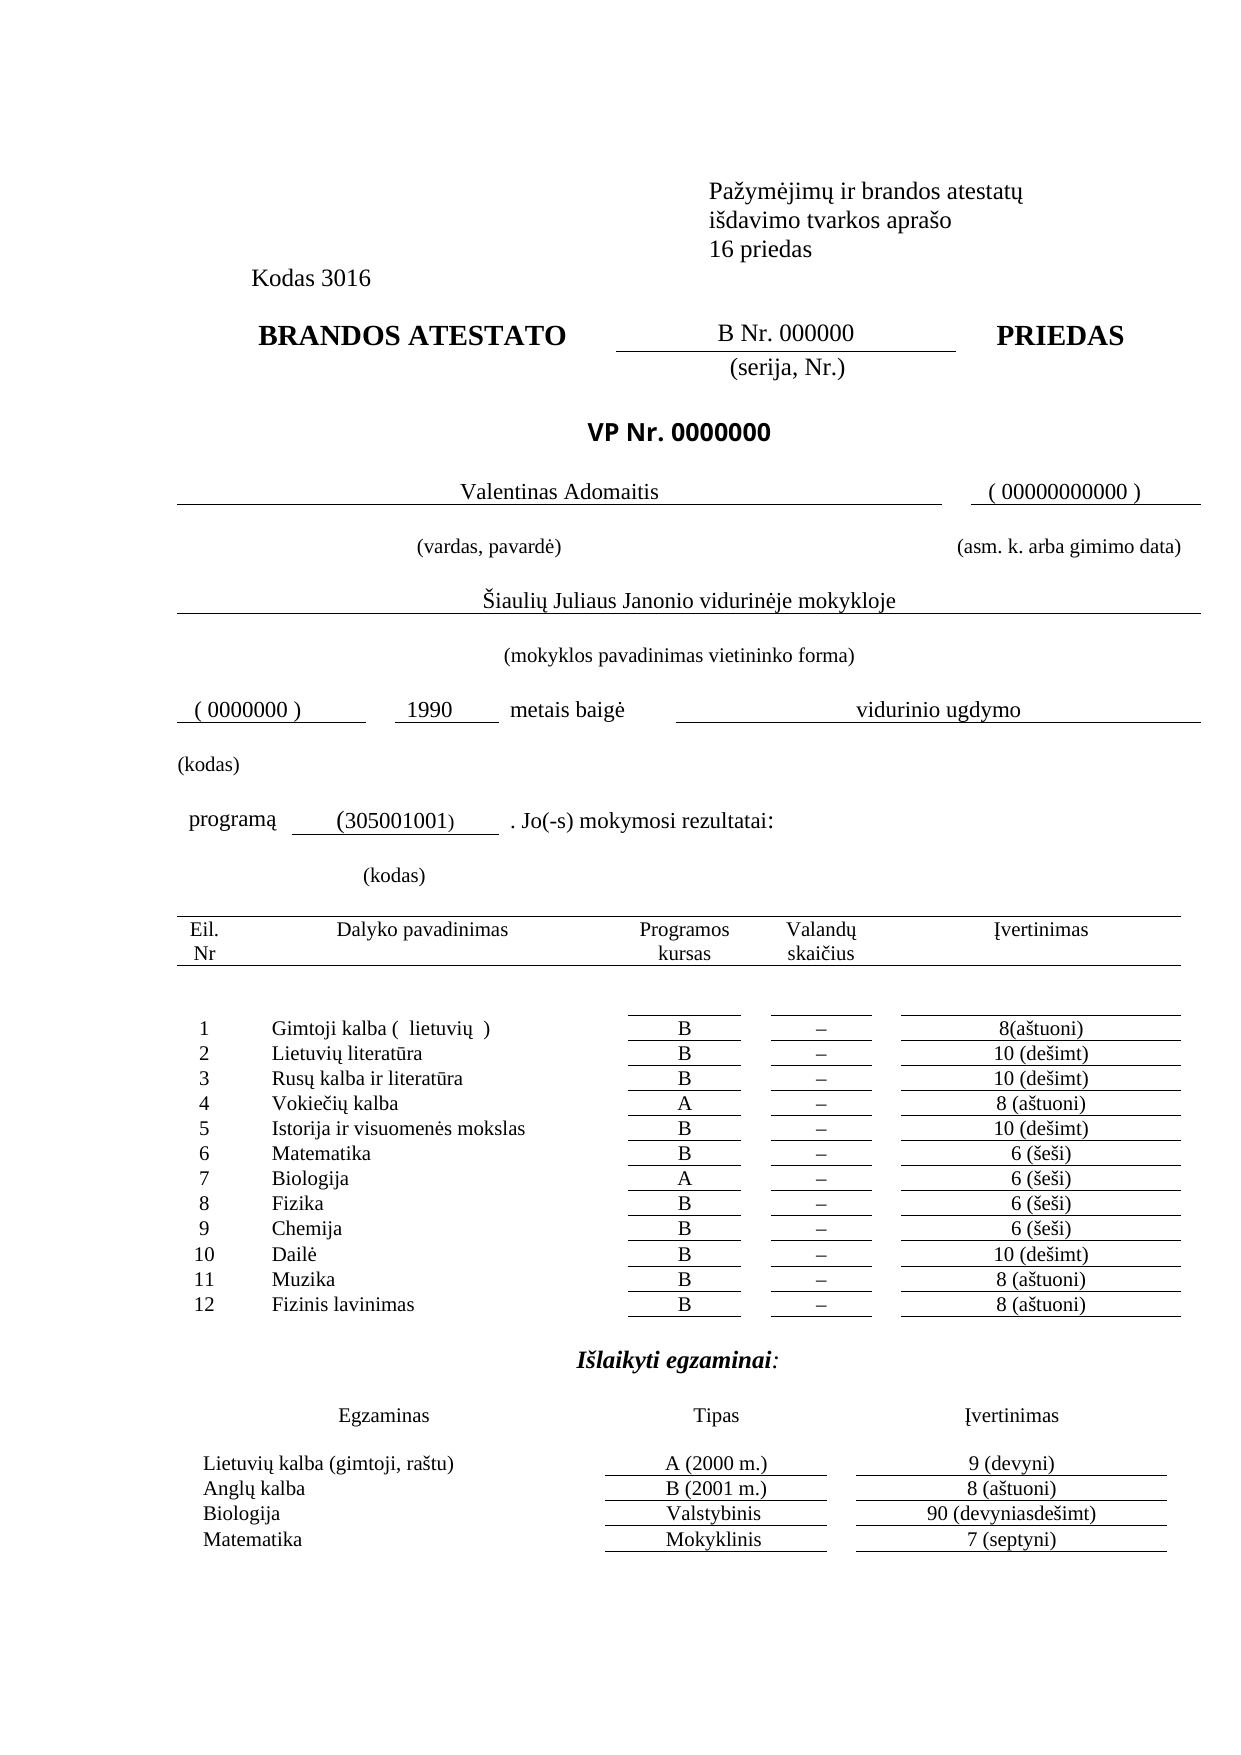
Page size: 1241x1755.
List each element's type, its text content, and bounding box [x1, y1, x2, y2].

table_header Valentinas Adomaitis [177, 478, 942, 504]
table_cell Matematika [192, 1525, 576, 1551]
table_cell [827, 1525, 856, 1551]
table_cell 6 (šeši) [901, 1191, 1181, 1215]
table_cell [231, 1165, 260, 1190]
table_cell [741, 1090, 771, 1115]
text (kodas) [177, 752, 1181, 776]
table_cell B [628, 1267, 741, 1291]
table_cell Rusų kalba ir literatūra [260, 1065, 584, 1090]
table_cell [872, 1140, 901, 1165]
table_cell – [771, 1267, 872, 1291]
table_cell Fizika [260, 1190, 584, 1215]
table_cell [872, 1040, 901, 1065]
table_cell Biologija [192, 1500, 576, 1525]
table_cell – [771, 1191, 872, 1215]
table_cell [901, 966, 1181, 1014]
table_cell [231, 1140, 260, 1165]
table_header B Nr. 000000 [616, 318, 956, 351]
table_cell Biologija [260, 1165, 584, 1190]
table_cell [231, 1291, 260, 1316]
table_header [586, 318, 616, 351]
table_cell B [628, 1292, 741, 1316]
text Pažymėjimų ir brandos atestatų [177, 176, 1181, 205]
table_cell [584, 1165, 628, 1190]
table_header [366, 696, 395, 722]
table_cell [231, 1215, 260, 1240]
table_cell 9 (devyni) [856, 1451, 1167, 1475]
table_header Valandų skaičius [771, 917, 872, 965]
table_cell A [628, 1091, 741, 1115]
table_header metais baigė [499, 696, 646, 722]
table_cell – [771, 1041, 872, 1065]
table_cell – [771, 1241, 872, 1266]
table_cell Muzika [260, 1266, 584, 1291]
table_cell 6 (šeši) [901, 1166, 1181, 1190]
table_cell [576, 1500, 605, 1525]
table_header Egzaminas [192, 1403, 576, 1451]
table_header [576, 1403, 605, 1451]
table_header . Jo(-s) mokymosi rezultatai: [499, 805, 1201, 833]
table_cell 7 (septyni) [856, 1526, 1167, 1551]
table_cell [872, 966, 901, 1014]
table_cell [231, 1240, 260, 1266]
table_cell [741, 1015, 771, 1039]
text Kodas 3016 [177, 263, 1181, 291]
table_cell [584, 1115, 628, 1140]
table_cell Mokyklinis [605, 1526, 827, 1551]
table_cell 2 [177, 1040, 231, 1065]
table_cell [741, 966, 771, 1014]
text VP Nr. 0000000 [177, 415, 1181, 449]
table_cell [827, 1451, 856, 1475]
table_cell [771, 966, 872, 1014]
table_cell Anglų kalba [192, 1475, 576, 1500]
table_header [827, 1403, 856, 1451]
table_cell [827, 1475, 856, 1500]
table_cell – [771, 1292, 872, 1316]
table_cell [177, 966, 231, 1014]
table_cell [872, 1266, 901, 1291]
table_cell [260, 966, 584, 1014]
table_cell 6 (šeši) [901, 1141, 1181, 1165]
table_cell [827, 1500, 856, 1525]
table_header Įvertinimas [901, 917, 1181, 965]
table_cell [741, 1240, 771, 1266]
table_cell 5 [177, 1115, 231, 1140]
table_cell Istorija ir visuomenės mokslas [260, 1115, 584, 1140]
table_cell 12 [177, 1291, 231, 1316]
table_cell [231, 1040, 260, 1065]
table_cell 8 (aštuoni) [901, 1267, 1181, 1291]
table_header programą [177, 805, 292, 833]
table_header Eil. Nr [177, 917, 231, 965]
table_cell [872, 1240, 901, 1266]
table_header ( 00000000000 ) [971, 478, 1201, 504]
table_header [741, 917, 771, 965]
table_cell [584, 1065, 628, 1090]
text Išlaikyti egzaminai: [177, 1346, 1181, 1374]
table_cell [584, 1266, 628, 1291]
table_cell [872, 1291, 901, 1316]
table_cell [584, 966, 628, 1014]
table_cell Vokiečių kalba [260, 1090, 584, 1115]
table_cell [741, 1165, 771, 1190]
table_cell – [771, 1116, 872, 1140]
table_cell 1 [177, 1015, 231, 1039]
text (mokyklos pavadinimas vietininko forma) [177, 643, 1181, 667]
table_header [956, 318, 985, 351]
table_cell A [628, 1166, 741, 1190]
table_cell 4 [177, 1090, 231, 1115]
table_cell [872, 1115, 901, 1140]
table_header Programos kursas [628, 917, 741, 965]
table_cell – [771, 1091, 872, 1115]
table_header [942, 478, 971, 504]
table_header [646, 696, 676, 722]
table_header Įvertinimas [856, 1403, 1167, 1451]
table_cell [584, 1215, 628, 1240]
table_cell – [771, 1166, 872, 1190]
table_cell [872, 1090, 901, 1115]
table_header vidurinio ugdymo [676, 696, 1201, 722]
table_cell [584, 1090, 628, 1115]
table_cell 10 [177, 1240, 231, 1266]
table_cell B [628, 1216, 741, 1240]
table_header ( 0000000 ) [177, 696, 366, 722]
table_cell 7 [177, 1165, 231, 1190]
table_cell – [771, 1016, 872, 1039]
table_cell – [771, 1141, 872, 1165]
table_cell [741, 1190, 771, 1215]
text (serija, Nr.) [177, 352, 1181, 381]
table_cell B [628, 1241, 741, 1266]
table_cell 11 [177, 1266, 231, 1291]
table_cell [231, 1266, 260, 1291]
table_cell 8(aštuoni) [901, 1016, 1181, 1039]
table_cell B [628, 1116, 741, 1140]
table_cell [576, 1451, 605, 1475]
text (vardas, pavardė) (asm. k. arba gimimo data) [177, 534, 1181, 558]
table_cell [741, 1065, 771, 1090]
table_cell [231, 1015, 260, 1039]
table_cell A (2000 m.) [605, 1451, 827, 1475]
table_cell 3 [177, 1065, 231, 1090]
table_cell [872, 1015, 901, 1039]
table_cell Chemija [260, 1215, 584, 1240]
table_cell [231, 1090, 260, 1115]
table_cell 10 (dešimt) [901, 1116, 1181, 1140]
table_cell 90 (devyniasdešimt) [856, 1501, 1167, 1525]
table_cell Lietuvių literatūra [260, 1040, 584, 1065]
table_cell 10 (dešimt) [901, 1041, 1181, 1065]
table_cell [584, 1240, 628, 1266]
table_cell Gimtoji kalba ( lietuvių ) [260, 1015, 584, 1039]
table_cell Fizinis lavinimas [260, 1291, 584, 1316]
table_cell 8 (aštuoni) [856, 1476, 1167, 1500]
table_cell [741, 1115, 771, 1140]
table_cell 8 [177, 1190, 231, 1215]
table_cell [584, 1040, 628, 1065]
table_cell [584, 1140, 628, 1165]
table_cell 9 [177, 1215, 231, 1240]
table_cell [872, 1215, 901, 1240]
table_cell 10 (dešimt) [901, 1066, 1181, 1090]
table_cell B [628, 1066, 741, 1090]
table_cell [231, 1190, 260, 1215]
table_cell [741, 1266, 771, 1291]
table_cell [872, 1165, 901, 1190]
table_cell [576, 1525, 605, 1551]
table_header [872, 917, 901, 965]
table_header Šiaulių Juliaus Janonio vidurinėje mokykloje [177, 587, 1201, 613]
text išdavimo tvarkos aprašo [177, 205, 1181, 234]
table_cell B [628, 1191, 741, 1215]
table_cell 10 (dešimt) [901, 1241, 1181, 1266]
table_cell [628, 966, 741, 1014]
table_cell [741, 1291, 771, 1316]
table_cell – [771, 1066, 872, 1090]
table_cell – [771, 1216, 872, 1240]
table_cell 8 (aštuoni) [901, 1292, 1181, 1316]
table_cell [231, 1065, 260, 1090]
table_cell Valstybinis [605, 1501, 827, 1525]
table_header [584, 917, 628, 965]
table_cell 6 [177, 1140, 231, 1165]
table_cell [584, 1291, 628, 1316]
table_cell Dailė [260, 1240, 584, 1266]
table_cell [231, 966, 260, 1014]
table_cell 8 (aštuoni) [901, 1091, 1181, 1115]
table_cell Matematika [260, 1140, 584, 1165]
table_cell B [628, 1041, 741, 1065]
table_cell [741, 1040, 771, 1065]
text 16 priedas [177, 234, 1181, 263]
table_cell [872, 1065, 901, 1090]
table_header Tipas [605, 1403, 827, 1451]
table_cell [584, 1190, 628, 1215]
table_header PRIEDAS [985, 318, 1147, 351]
table_cell [231, 1115, 260, 1140]
table_cell [741, 1215, 771, 1240]
table_cell [576, 1475, 605, 1500]
table_cell [741, 1140, 771, 1165]
table_cell B [628, 1016, 741, 1039]
table_header [231, 917, 260, 965]
text (kodas) [177, 863, 1181, 887]
table_header 1990 [395, 696, 498, 722]
table_cell 6 (šeši) [901, 1216, 1181, 1240]
table_cell [872, 1190, 901, 1215]
table_header (305001001) [292, 805, 499, 833]
table_cell B (2001 m.) [605, 1476, 827, 1500]
table_cell B [628, 1141, 741, 1165]
table_header BRANDOS ATESTATO [247, 318, 586, 351]
table_cell Lietuvių kalba (gimtoji, raštu) [192, 1451, 576, 1475]
table_cell [584, 1015, 628, 1039]
table_header Dalyko pavadinimas [260, 917, 584, 965]
